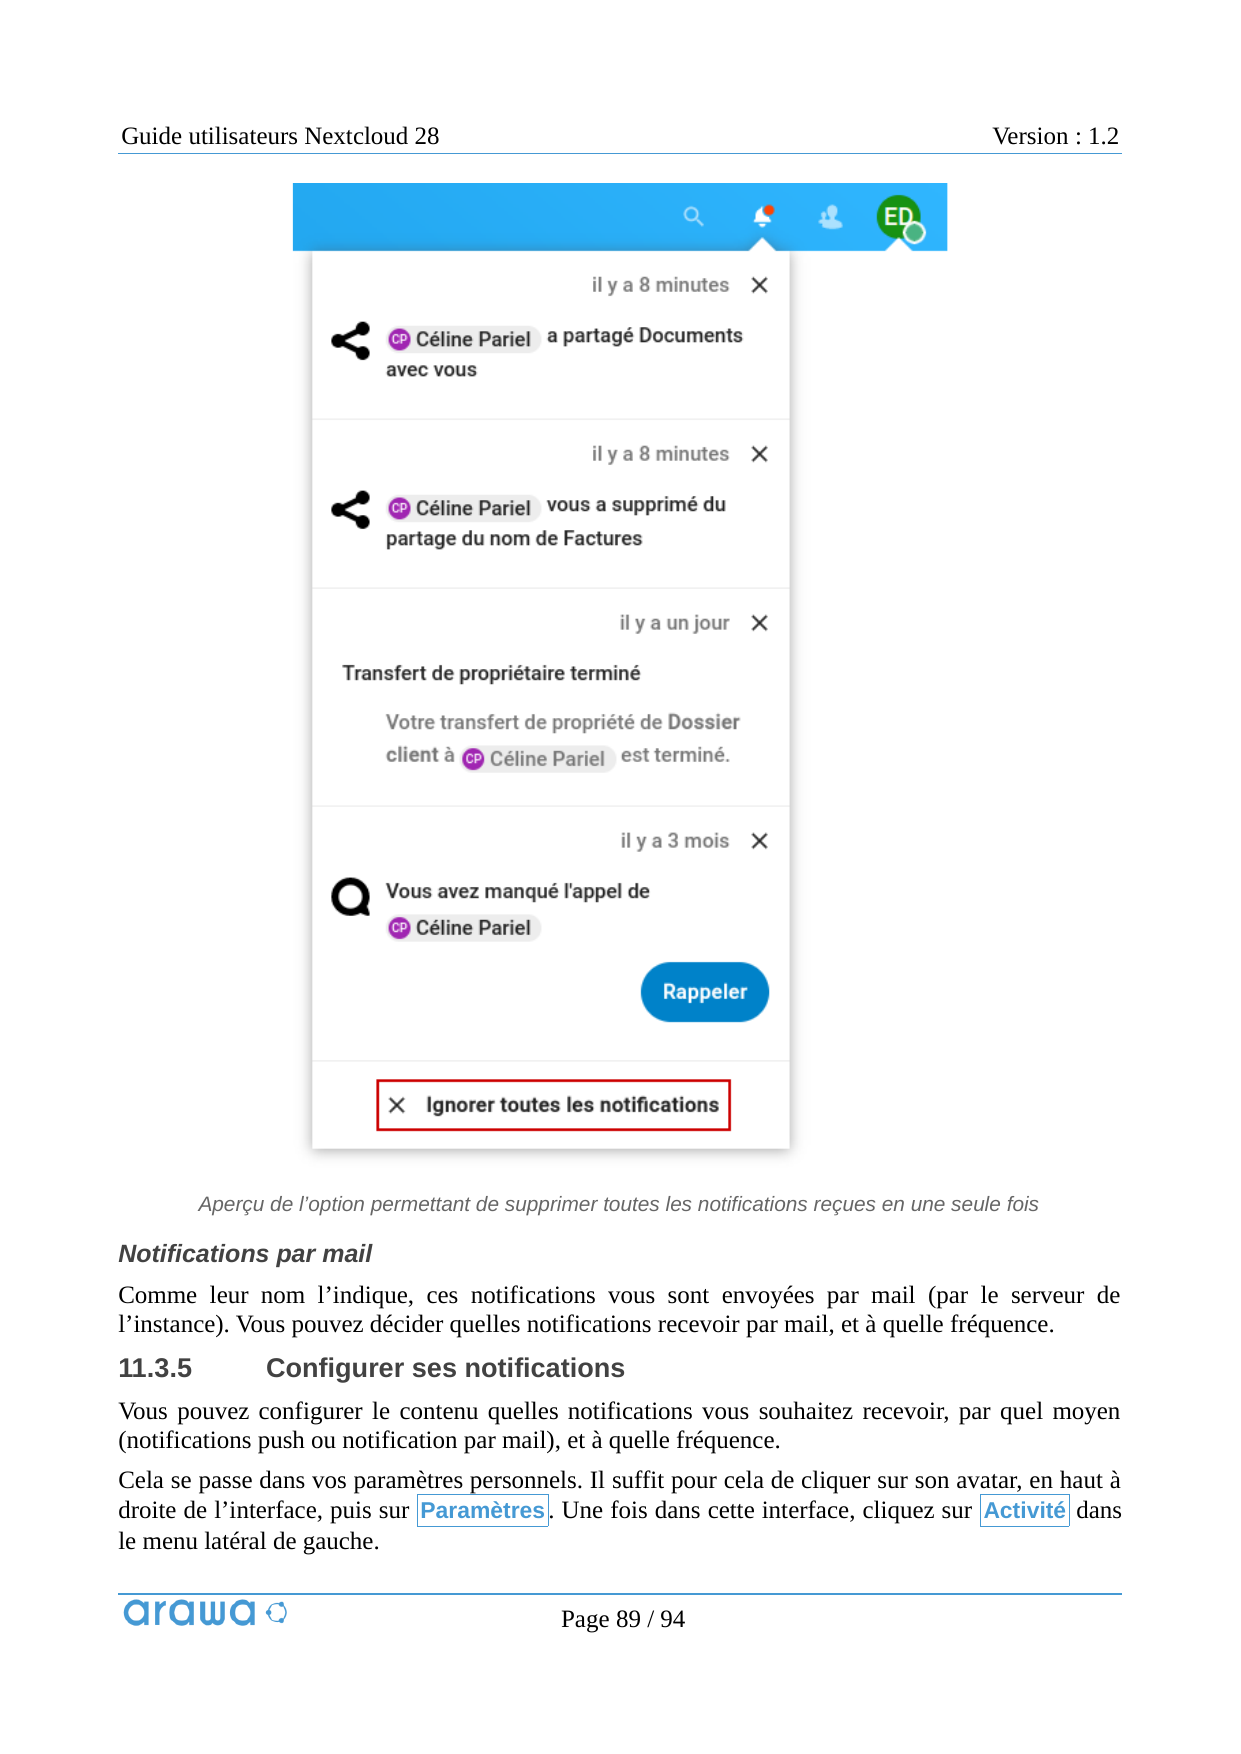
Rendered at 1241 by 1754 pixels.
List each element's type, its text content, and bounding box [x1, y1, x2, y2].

picture [292, 183, 948, 1168]
subtitle Configurer ses notifications [118, 1352, 1122, 1383]
text Comme leur nom l’indique, ces notifications vous sont envoyées par mail (par le serveur de l’instance). Vous pouvez décider quelles notifications recevoir par mail, et à quelle fréquence. [118, 1280, 1122, 1338]
picture [121, 1597, 290, 1628]
text Aperçu de l’option permettant de supprimer toutes les notifications reçues en une seule fois [118, 1191, 1122, 1215]
text Cela se passe dans vos paramètres personnels. Il suffit pour cela de cliquer sur son avatar, en haut à droite de l’interface, puis sur Paramètres. Une fois dans cette interface, cliquez sur Activité dans le menu latéral de gauche. [118, 1465, 1122, 1555]
text Vous pouvez configurer le contenu quelles notifications vous souhaitez recevoir, par quel moyen (notifications push ou notification par mail), et à quelle fréquence. [118, 1396, 1122, 1453]
subtitle Notifications par mail [118, 1239, 1122, 1268]
